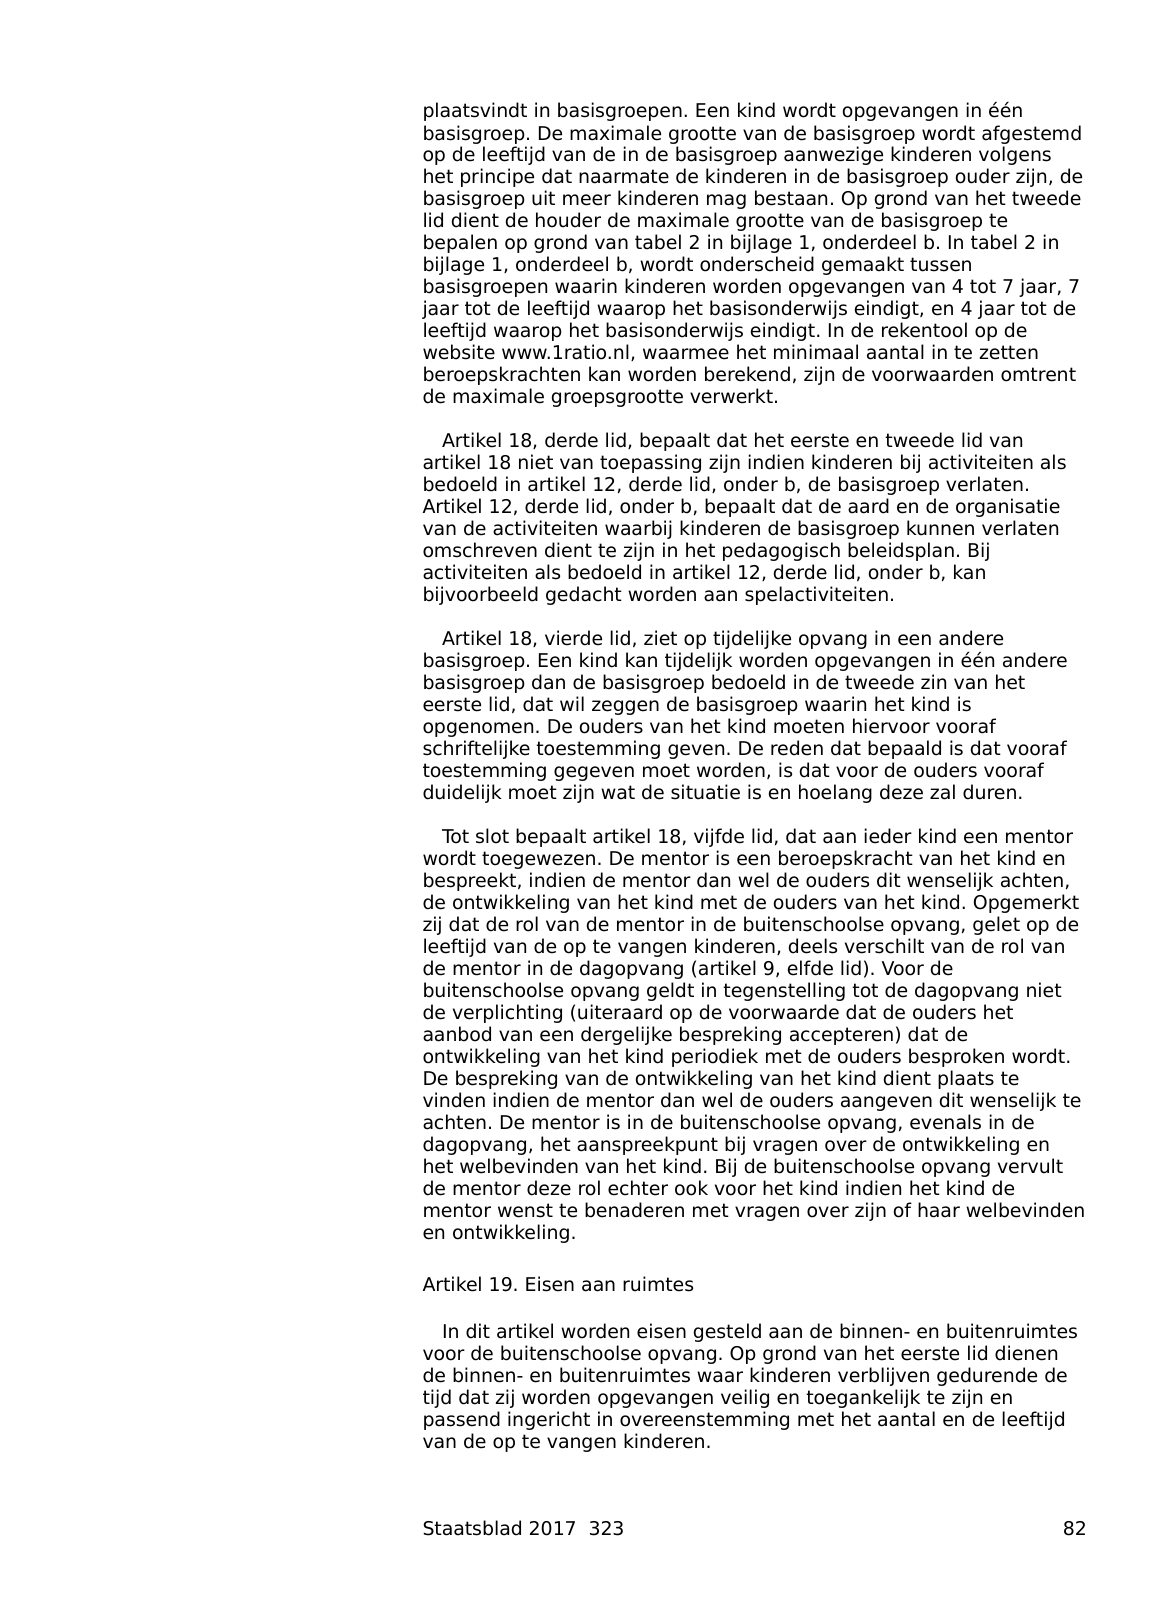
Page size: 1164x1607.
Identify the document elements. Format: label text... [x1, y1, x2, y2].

text plaatsvindt in basisgroepen. Een kind wordt opgevangen in één basisgroep. De maximale grootte van de basisgroep wordt afgestemd op de leeftijd van de in de basisgroep aanwezige kinderen volgens het principe dat naarmate de kinderen in de basisgroep ouder zijn, de basisgroep uit meer kinderen mag bestaan. Op grond van het tweede lid dient de houder de maximale grootte van de basisgroep te bepalen op grond van tabel 2 in bijlage 1, onderdeel b. In tabel 2 in bijlage 1, onderdeel b, wordt onderscheid gemaakt tussen basisgroepen waarin kinderen worden opgevangen van 4 tot 7 jaar, 7 jaar tot de leeftijd waarop het basisonderwijs eindigt, en 4 jaar tot de leeftijd waarop het basisonderwijs eindigt. In de rekentool op de website www.1ratio.nl, waarmee het minimaal aantal in te zetten beroepskrachten kan worden berekend, zijn de voorwaarden omtrent de maximale groepsgrootte verwerkt. [422, 100, 1087, 408]
text Artikel 18, vierde lid, ziet op tijdelijke opvang in een andere basisgroep. Een kind kan tijdelijk worden opgevangen in één andere basisgroep dan de basisgroep bedoeld in de tweede zin van het eerste lid, dat wil zeggen de basisgroep waarin het kind is opgenomen. De ouders van het kind moeten hiervoor vooraf schriftelijke toestemming geven. De reden dat bepaald is dat vooraf toestemming gegeven moet worden, is dat voor de ouders vooraf duidelijk moet zijn wat de situatie is en hoelang deze zal duren. [422, 628, 1087, 804]
subtitle Artikel 19. Eisen aan ruimtes [422, 1274, 1087, 1296]
text In dit artikel worden eisen gesteld aan de binnen- en buitenruimtes voor de buitenschoolse opvang. Op grond van het eerste lid dienen de binnen- en buitenruimtes waar kinderen verblijven gedurende de tijd dat zij worden opgevangen veilig en toegankelijk te zijn en passend ingericht in overeenstemming met het aantal en de leeftijd van de op te vangen kinderen. [422, 1321, 1087, 1453]
text Tot slot bepaalt artikel 18, vijfde lid, dat aan ieder kind een mentor wordt toegewezen. De mentor is een beroepskracht van het kind en bespreekt, indien de mentor dan wel de ouders dit wenselijk achten, de ontwikkeling van het kind met de ouders van het kind. Opgemerkt zij dat de rol van de mentor in de buitenschoolse opvang, gelet op de leeftijd van de op te vangen kinderen, deels verschilt van de rol van de mentor in de dagopvang (artikel 9, elfde lid). Voor de buitenschoolse opvang geldt in tegenstelling tot de dagopvang niet de verplichting (uiteraard op de voorwaarde dat de ouders het aanbod van een dergelijke bespreking accepteren) dat de ontwikkeling van het kind periodiek met de ouders besproken wordt. De bespreking van de ontwikkeling van het kind dient plaats te vinden indien de mentor dan wel de ouders aangeven dit wenselijk te achten. De mentor is in de buitenschoolse opvang, evenals in de dagopvang, het aanspreekpunt bij vragen over de ontwikkeling en het welbevinden van het kind. Bij de buitenschoolse opvang vervult de mentor deze rol echter ook voor het kind indien het kind de mentor wenst te benaderen met vragen over zijn of haar welbevinden en ontwikkeling. [422, 826, 1087, 1244]
text Artikel 18, derde lid, bepaalt dat het eerste en tweede lid van artikel 18 niet van toepassing zijn indien kinderen bij activiteiten als bedoeld in artikel 12, derde lid, onder b, de basisgroep verlaten. Artikel 12, derde lid, onder b, bepaalt dat de aard en de organisatie van de activiteiten waarbij kinderen de basisgroep kunnen verlaten omschreven dient te zijn in het pedagogisch beleidsplan. Bij activiteiten als bedoeld in artikel 12, derde lid, onder b, kan bijvoorbeeld gedacht worden aan spelactiviteiten. [422, 430, 1087, 606]
